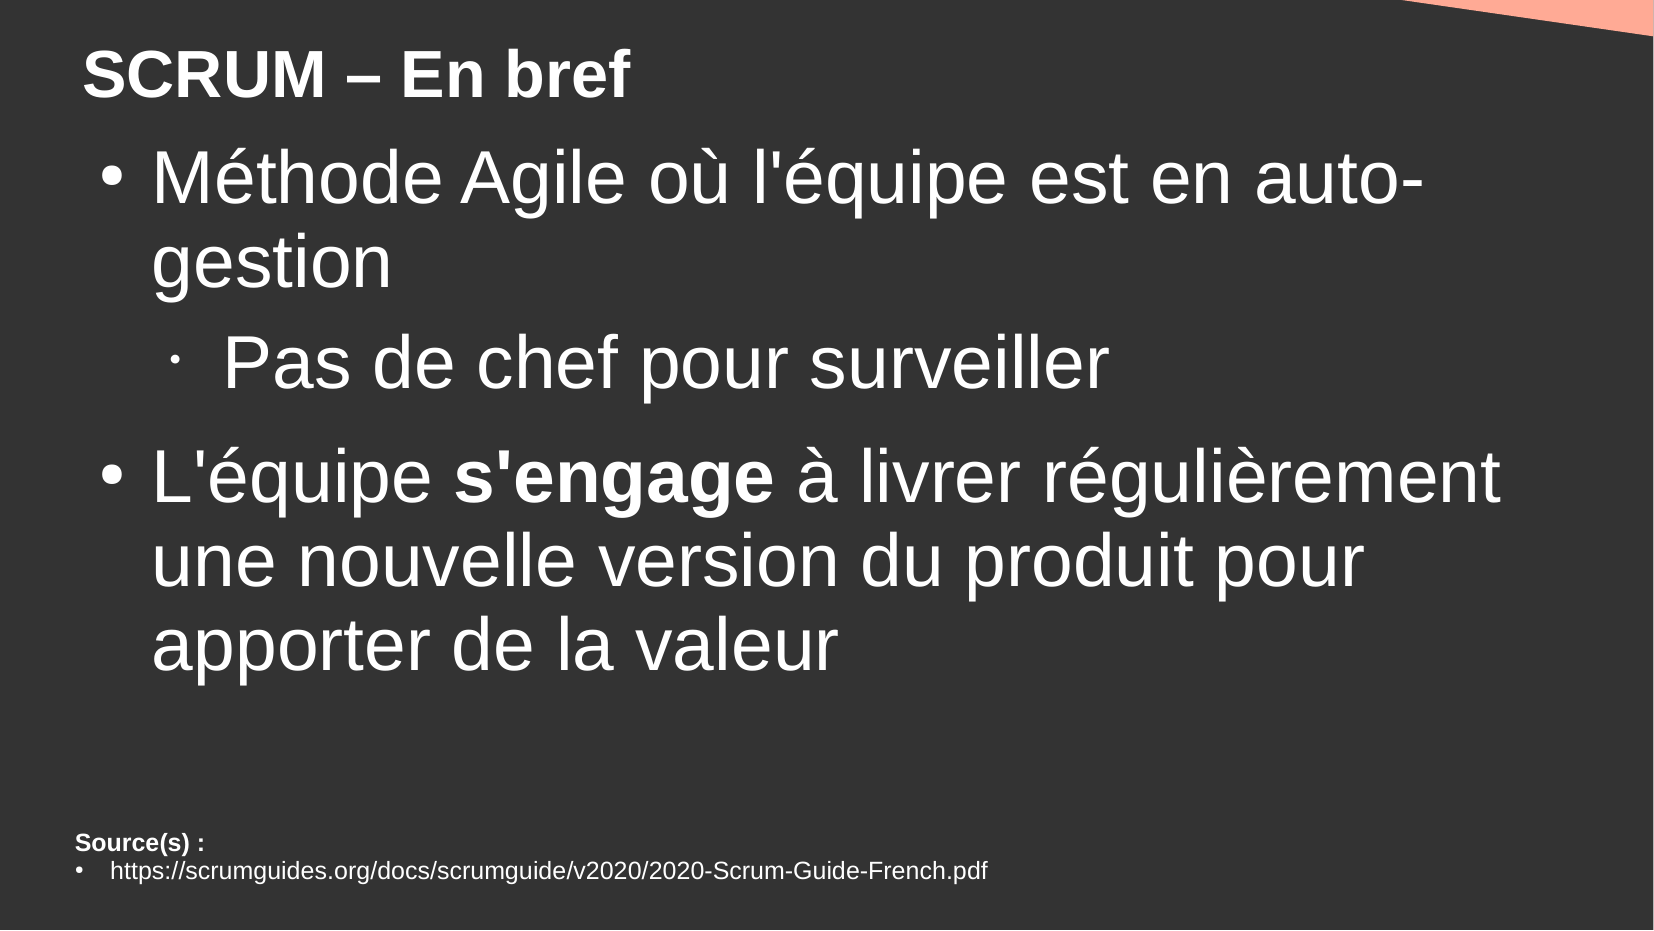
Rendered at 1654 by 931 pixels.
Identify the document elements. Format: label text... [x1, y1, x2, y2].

text_box Source(s) : https://scrumguides.org/docs/scrumguide/v2020/2020-Scrum-Guide-French.pdf [60, 821, 1546, 921]
text_box [1401, 0, 1654, 37]
title SCRUM – En bref [82, 37, 1571, 122]
list Méthode Agile où l'équipe est en auto-gestion Pas de chef pour surveiller L'équipe s'engage à livrer régulièrement une nouvelle version du produit pour apporter de la valeur [80, 135, 1620, 777]
